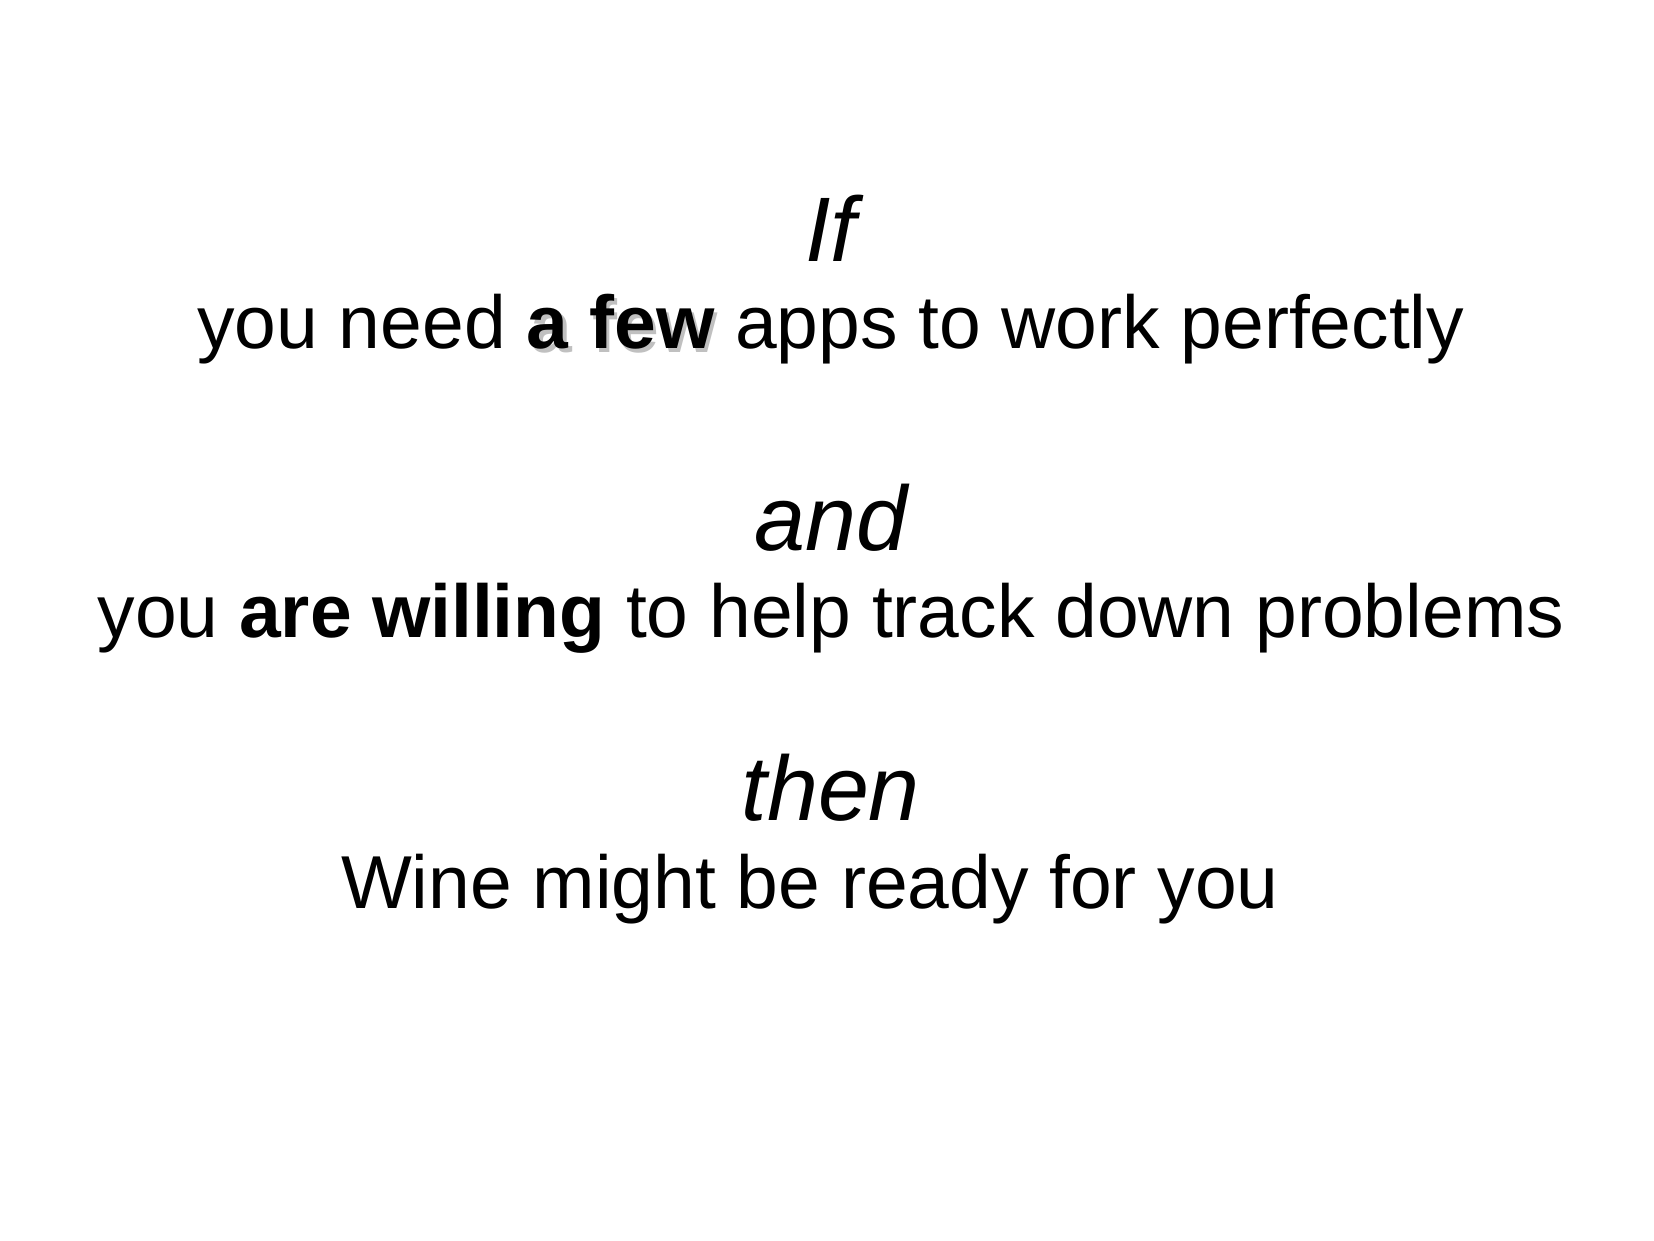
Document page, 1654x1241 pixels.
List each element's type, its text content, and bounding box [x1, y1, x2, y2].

title If you need a few apps to work perfectly and you are willing to help track down problems then Wine might be ready for you [86, 178, 1576, 925]
